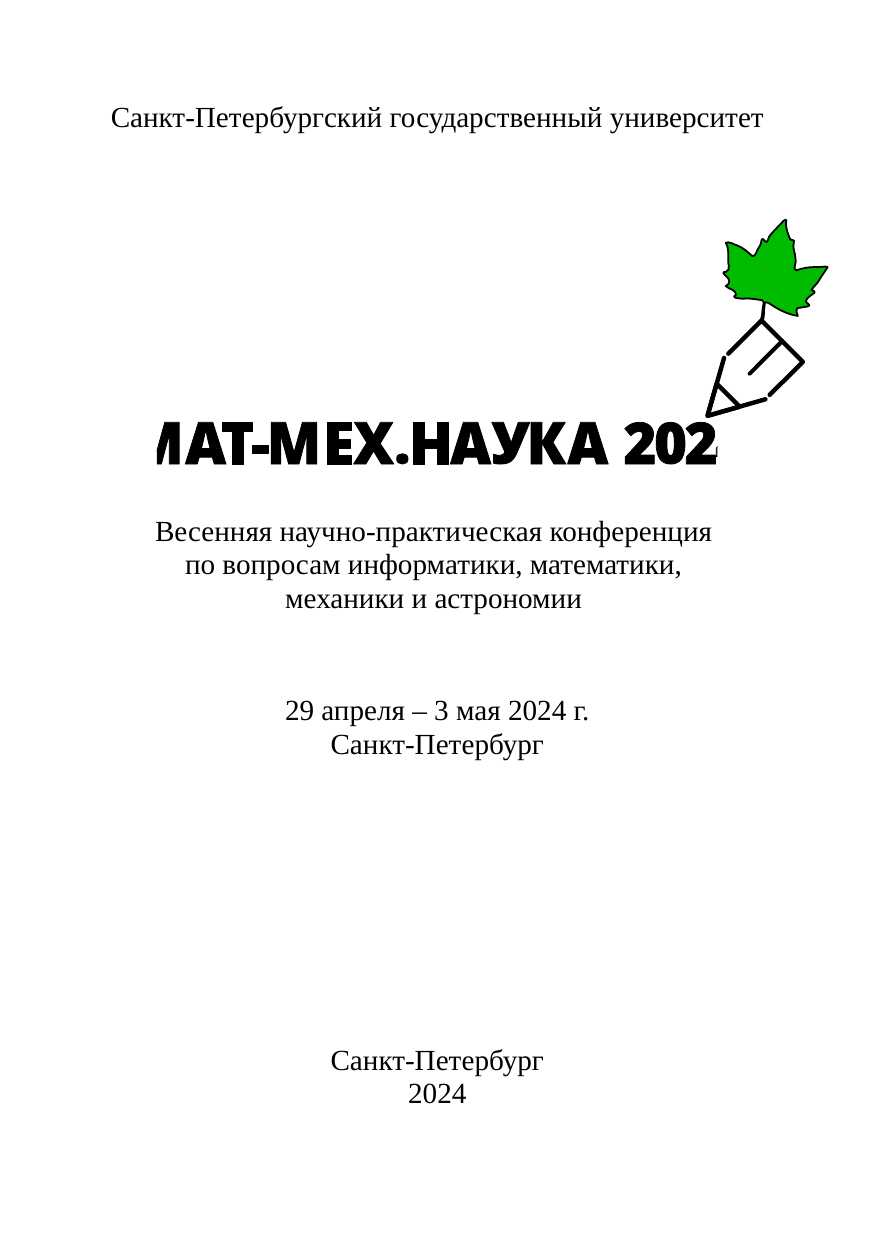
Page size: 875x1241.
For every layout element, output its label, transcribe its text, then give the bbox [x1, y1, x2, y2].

text Санкт-Петербургский государственный университет [100, 100, 774, 134]
text Весенняя научно-практическая конференция по вопросам информатики, математики, механики и астрономии [100, 514, 774, 648]
text Санкт-Петербург 2024 [100, 1043, 774, 1110]
text 29 апреля – 3 мая 2024 г. Санкт-Петербург [100, 693, 774, 761]
